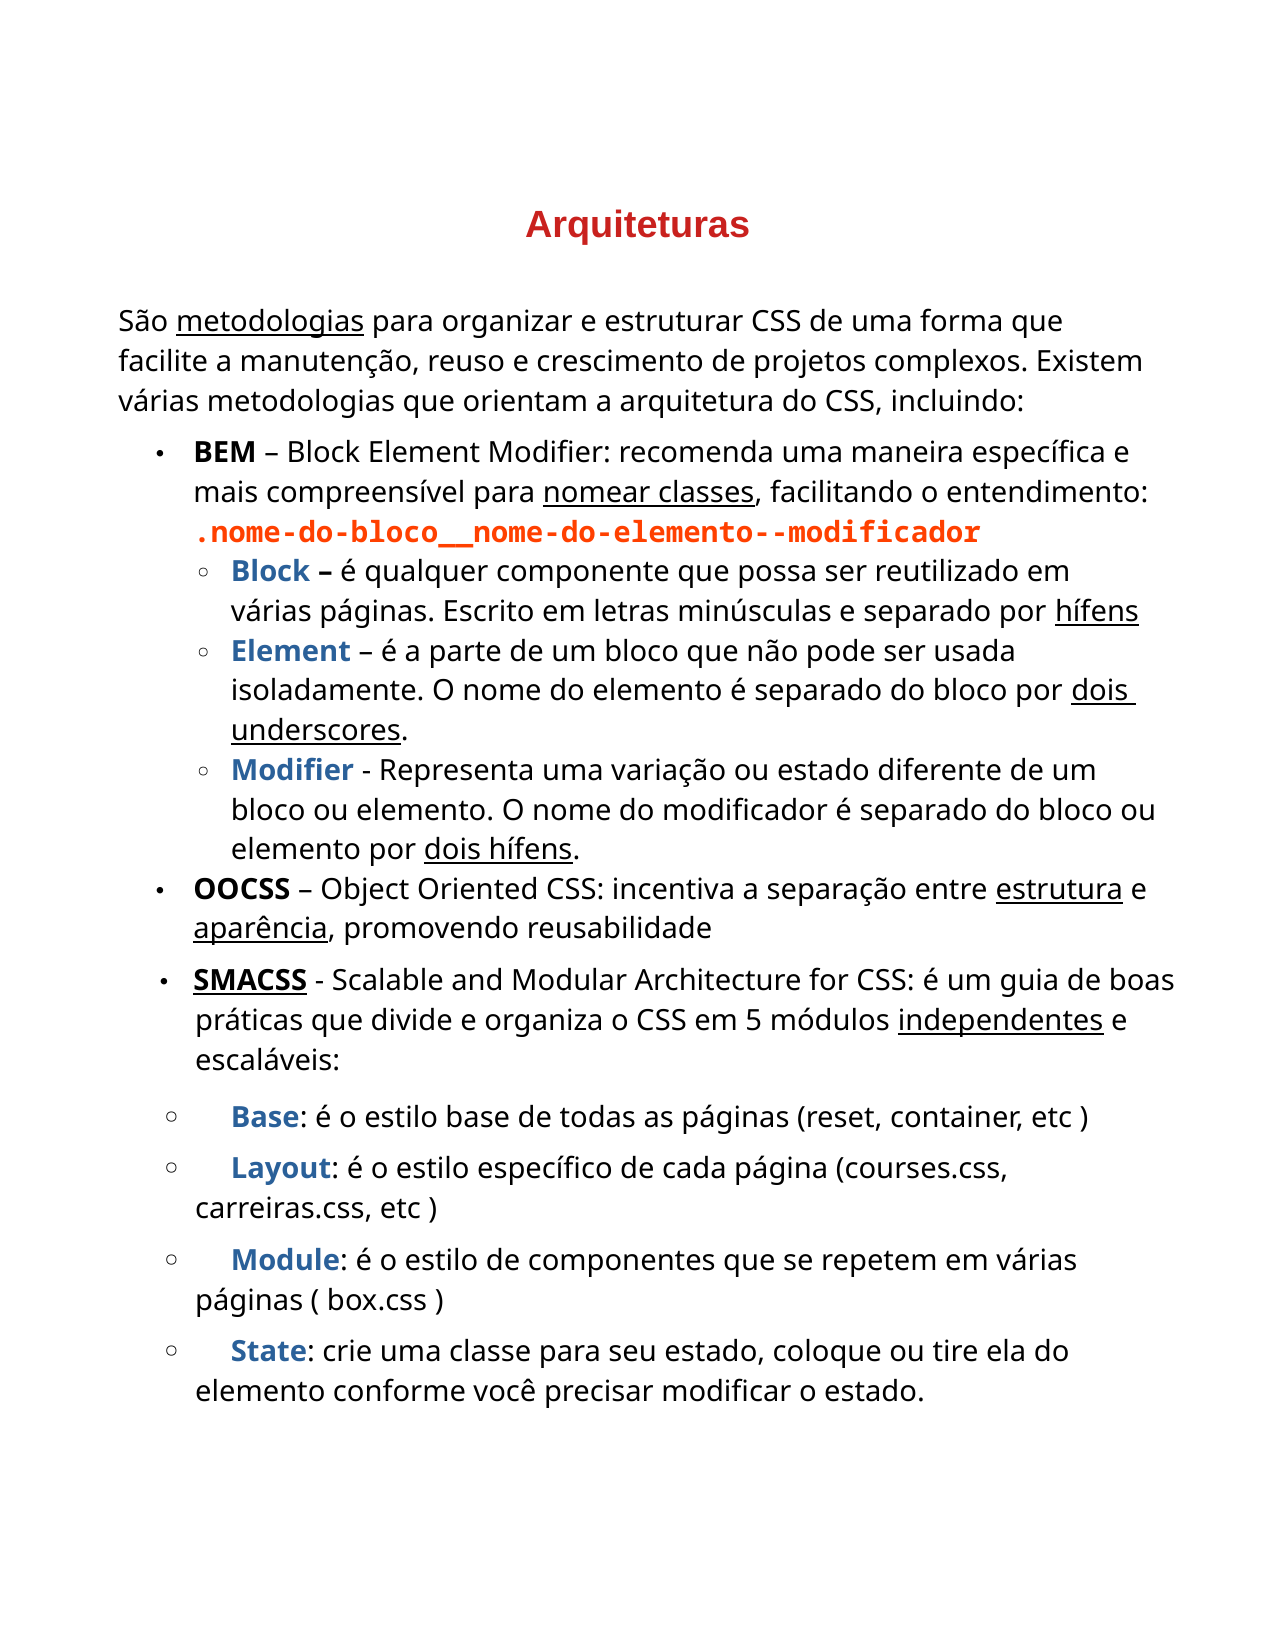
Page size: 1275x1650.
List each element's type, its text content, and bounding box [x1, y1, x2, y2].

list Element – é a parte de um bloco que não pode ser usada isoladamente. O nome do elemento é separado do bloco por dois underscores. [193, 630, 1157, 749]
text São metodologias para organizar e estruturar CSS de uma forma que facilite a manutenção, reuso e crescimento de projetos complexos. Existem várias metodologias que orientam a arquitetura do CSS, incluindo: [118, 301, 1157, 420]
text Arquiteturas [118, 201, 1157, 245]
list Base: é o estilo base de todas as páginas (reset, container, etc ) [159, 1096, 1192, 1136]
list State: crie uma classe para seu estado, coloque ou tire ela do elemento conforme você precisar modificar o estado. [159, 1330, 1192, 1410]
list SMACSS - Scalable and Modular Architecture for CSS: é um guia de boas práticas que divide e organiza o CSS em 5 módulos independentes e escaláveis: [159, 959, 1192, 1078]
list Block – é qualquer componente que possa ser reutilizado em várias páginas. Escrito em letras minúsculas e separado por hífens [193, 551, 1157, 630]
list BEM – Block Element Modifier: recomenda uma maneira específica e mais compreensível para nomear classes, facilitando o entendimento: .nome-do-bloco__nome-do-elemento--modificador [156, 432, 1157, 551]
list Modifier - Representa uma variação ou estado diferente de um bloco ou elemento. O nome do modificador é separado do bloco ou elemento por dois hífens. [193, 749, 1157, 868]
list OOCSS – Object Oriented CSS: incentiva a separação entre estrutura e aparência, promovendo reusabilidade [156, 868, 1157, 947]
list Layout: é o estilo específico de cada página (courses.css, carreiras.css, etc ) [159, 1148, 1192, 1227]
list Module: é o estilo de componentes que se repetem em várias páginas ( box.css ) [159, 1239, 1192, 1318]
